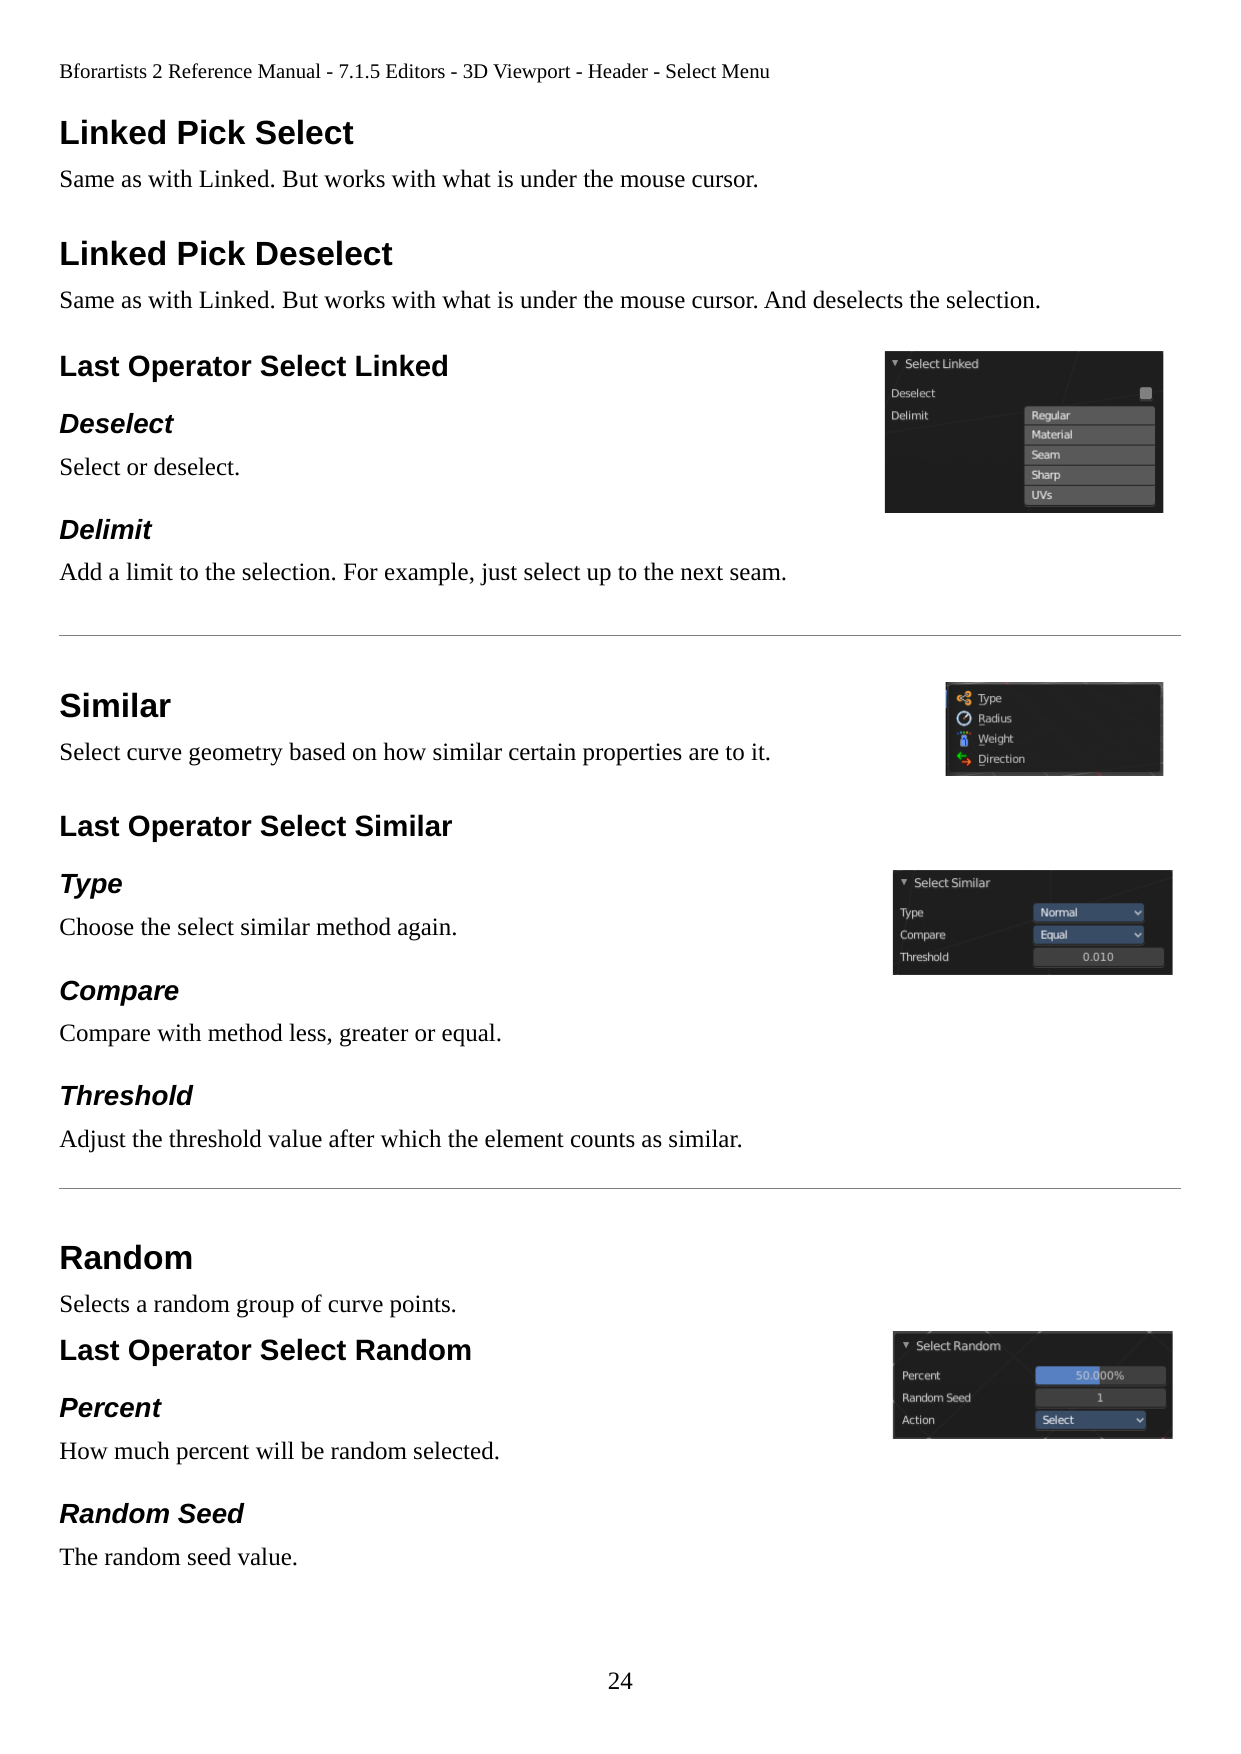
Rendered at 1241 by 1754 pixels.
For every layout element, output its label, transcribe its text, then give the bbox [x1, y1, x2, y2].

subtitle Linked Pick Deselect [59, 234, 1181, 272]
subtitle Linked Pick Select [59, 113, 1181, 151]
subtitle Last Operator Select Random [59, 1333, 892, 1366]
subtitle Random [59, 1238, 1181, 1277]
subtitle Type [59, 868, 1181, 900]
picture [892, 870, 1173, 975]
subtitle [1164, 686, 1181, 724]
subtitle [1173, 1391, 1181, 1423]
subtitle [1164, 407, 1181, 439]
picture [945, 682, 1164, 776]
text Adjust the threshold value after which the element counts as similar. [59, 1124, 1181, 1153]
subtitle Delimit [59, 513, 1181, 545]
text Choose the select similar method again. [59, 912, 892, 941]
text Select curve geometry based on how similar certain properties are to it. [59, 737, 945, 766]
subtitle Last Operator Select Similar [59, 809, 1181, 843]
text Select or deselect. [59, 452, 884, 480]
text Same as with Linked. But works with what is under the mouse cursor. [59, 164, 1181, 192]
text [1164, 452, 1181, 480]
text How much percent will be random selected. [59, 1436, 1181, 1464]
subtitle Random Seed [59, 1497, 1181, 1529]
subtitle Deselect [59, 407, 884, 439]
text The random seed value. [59, 1542, 1181, 1571]
subtitle Similar [59, 686, 945, 724]
text Same as with Linked. But works with what is under the mouse cursor. And deselects the selection. [59, 285, 1181, 313]
subtitle Compare [59, 974, 1181, 1006]
subtitle Percent [59, 1391, 892, 1423]
picture [892, 1331, 1173, 1439]
subtitle Last Operator Select Linked [59, 348, 1181, 382]
text Selects a random group of curve points. [59, 1289, 1181, 1318]
subtitle Threshold [59, 1080, 1181, 1112]
text Compare with method less, greater or equal. [59, 1018, 1181, 1047]
text Add a limit to the selection. For example, just select up to the next seam. [59, 557, 1181, 586]
picture [884, 351, 1164, 513]
